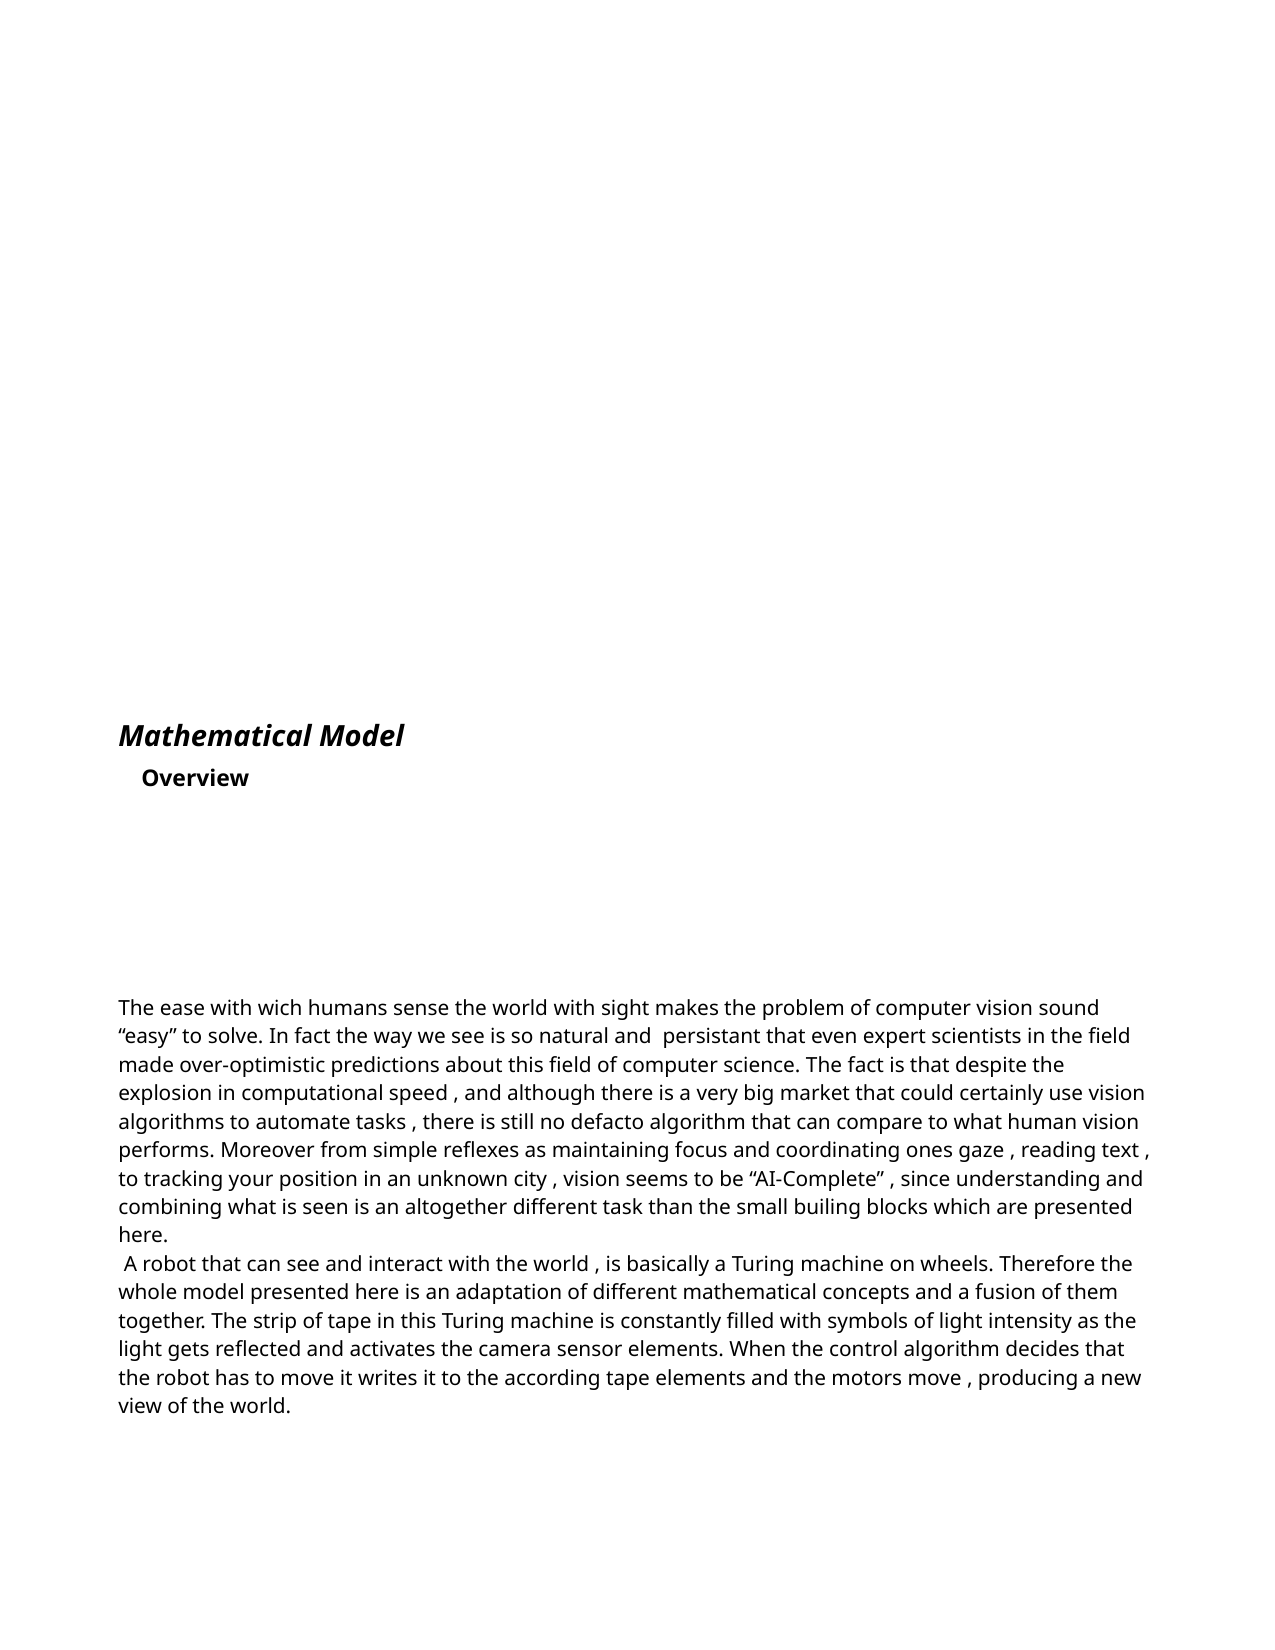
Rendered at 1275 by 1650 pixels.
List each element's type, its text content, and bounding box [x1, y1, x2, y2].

text Overview [118, 755, 1157, 795]
text The ease with wich humans sense the world with sight makes the problem of computer vision sound “easy” to solve. In fact the way we see is so natural and persistant that even expert scientists in the field made over-optimistic predictions about this field of computer science. The fact is that despite the explosion in computational speed , and although there is a very big market that could certainly use vision algorithms to automate tasks , there is still no defacto algorithm that can compare to what human vision performs. Moreover from simple reflexes as maintaining focus and coordinating ones gaze , reading text , to tracking your position in an unknown city , vision seems to be “AI-Complete” , since understanding and combining what is seen is an altogether different task than the small builing blocks which are presented here. [118, 993, 1157, 1249]
text Mathematical Model [118, 715, 1157, 755]
text A robot that can see and interact with the world , is basically a Turing machine on wheels. Therefore the whole model presented here is an adaptation of different mathematical concepts and a fusion of them together. The strip of tape in this Turing machine is constantly filled with symbols of light intensity as the light gets reflected and activates the camera sensor elements. When the control algorithm decides that the robot has to move it writes it to the according tape elements and the motors move , producing a new view of the world. [118, 1249, 1157, 1420]
